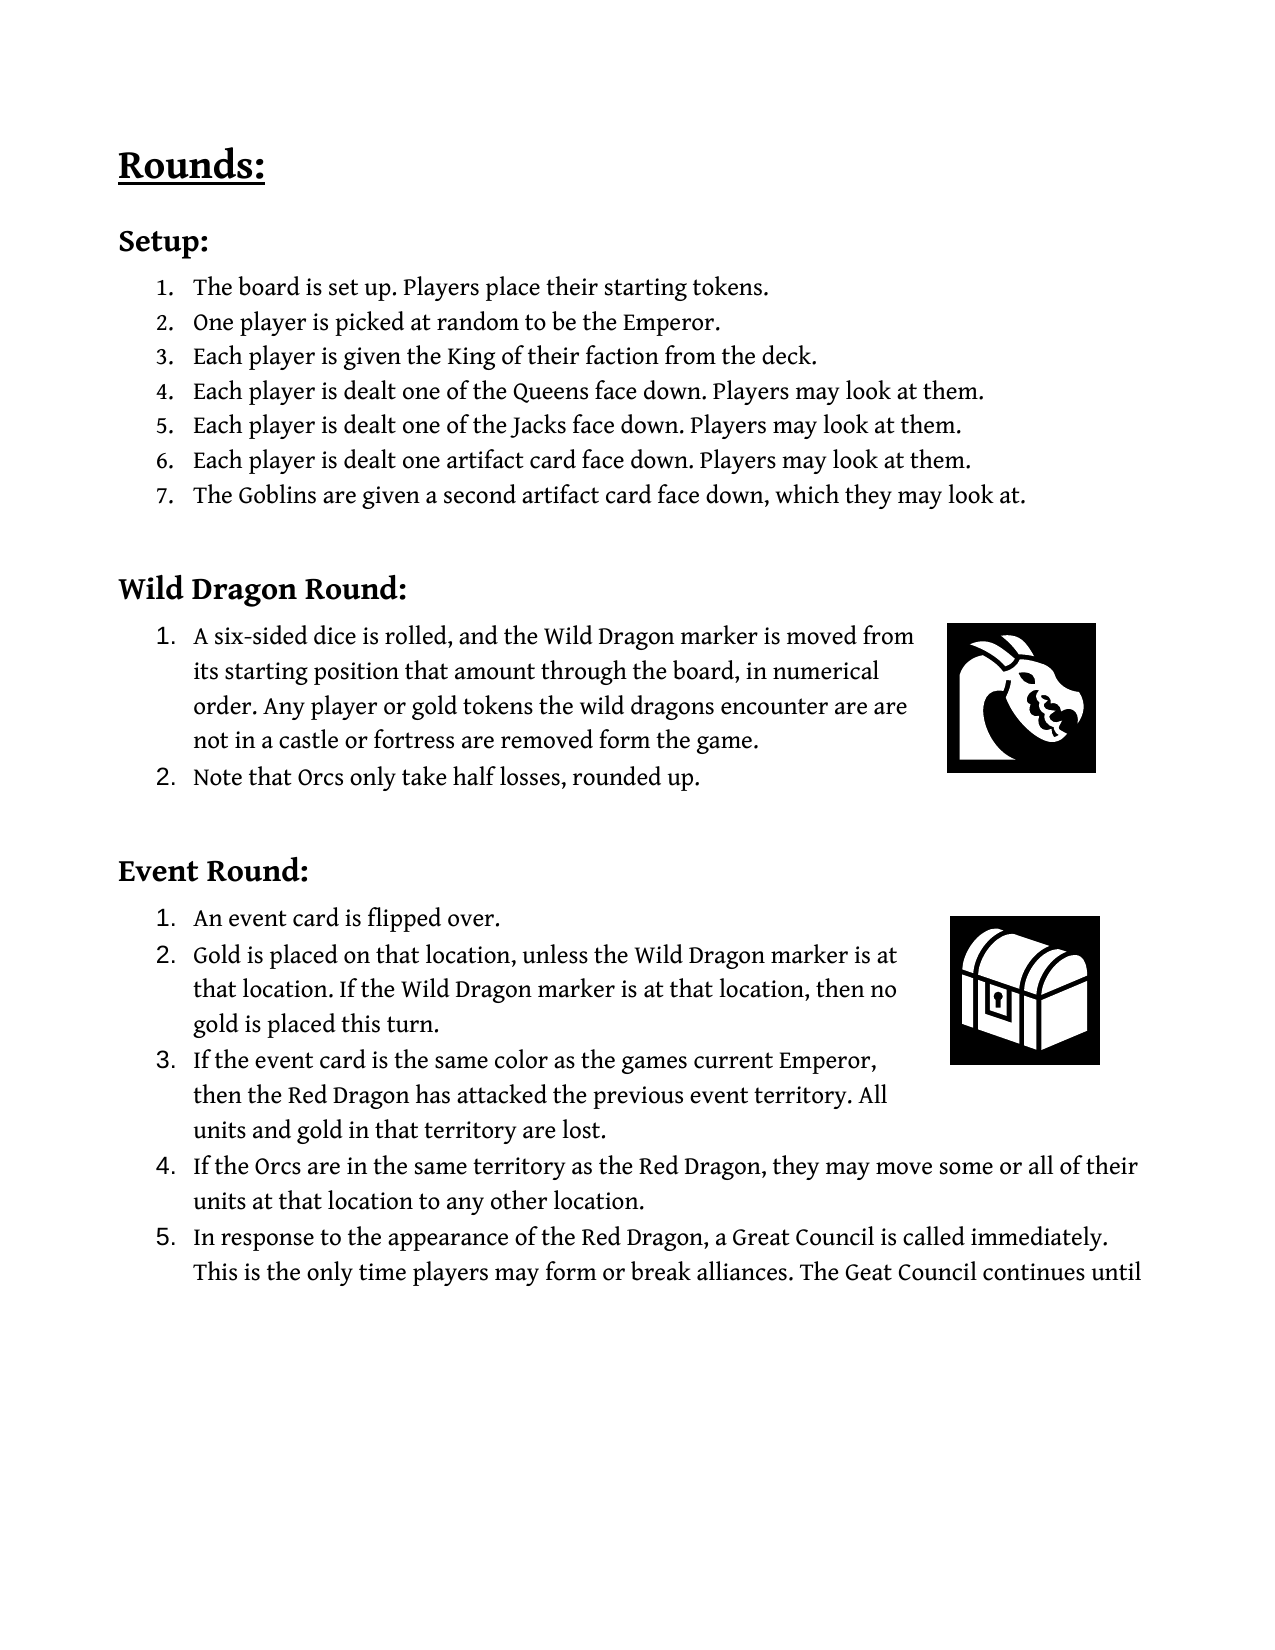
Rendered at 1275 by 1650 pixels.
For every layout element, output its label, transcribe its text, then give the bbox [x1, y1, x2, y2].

list One player is picked at random to be the Emperor. [156, 308, 1157, 337]
list The Goblins are given a second artifact card face down, which they may look at. [156, 481, 1157, 510]
list Each player is dealt one of the Queens face down. Players may look at them. [156, 377, 1157, 406]
subtitle Rounds: [118, 143, 1157, 190]
list In response to the appearance of the Red Dragon, a Great Council is called immediately. This is the only time players may form or break alliances. The Geat Council continues until [156, 1222, 1157, 1287]
list Note that Orcs only take half losses, rounded up. [156, 762, 1157, 792]
list Each player is dealt one artifact card face down. Players may look at them. [156, 447, 1157, 476]
list [1100, 940, 1157, 1040]
list Each player is given the King of their faction from the deck. [156, 343, 1157, 372]
list If the Orcs are in the same territory as the Red Dragon, they may move some or all of their units at that location to any other location. [156, 1151, 1157, 1216]
list Each player is dealt one of the Jacks face down. Players may look at them. [156, 412, 1157, 441]
list Gold is placed on that location, unless the Wild Dragon marker is at that location. If the Wild Dragon marker is at that location, then no gold is placed this turn. [156, 940, 950, 1040]
list An event card is flipped over. [156, 903, 1157, 934]
subtitle Wild Dragon Round: [118, 572, 1157, 609]
subtitle Setup: [118, 224, 1157, 261]
subtitle Event Round: [118, 854, 1157, 891]
list If the event card is the same color as the games current Emperor, then the Red Dragon has attacked the previous event territory. All units and gold in that territory are lost. [156, 1045, 1157, 1145]
list A six-sided dice is rolled, and the Wild Dragon marker is moved from its starting position that amount through the board, in numerical order. Any player or gold tokens the wild dragons encounter are are not in a castle or fortress are removed form the game. [156, 621, 1157, 756]
list The board is set up. Players place their starting tokens. [156, 273, 1157, 302]
